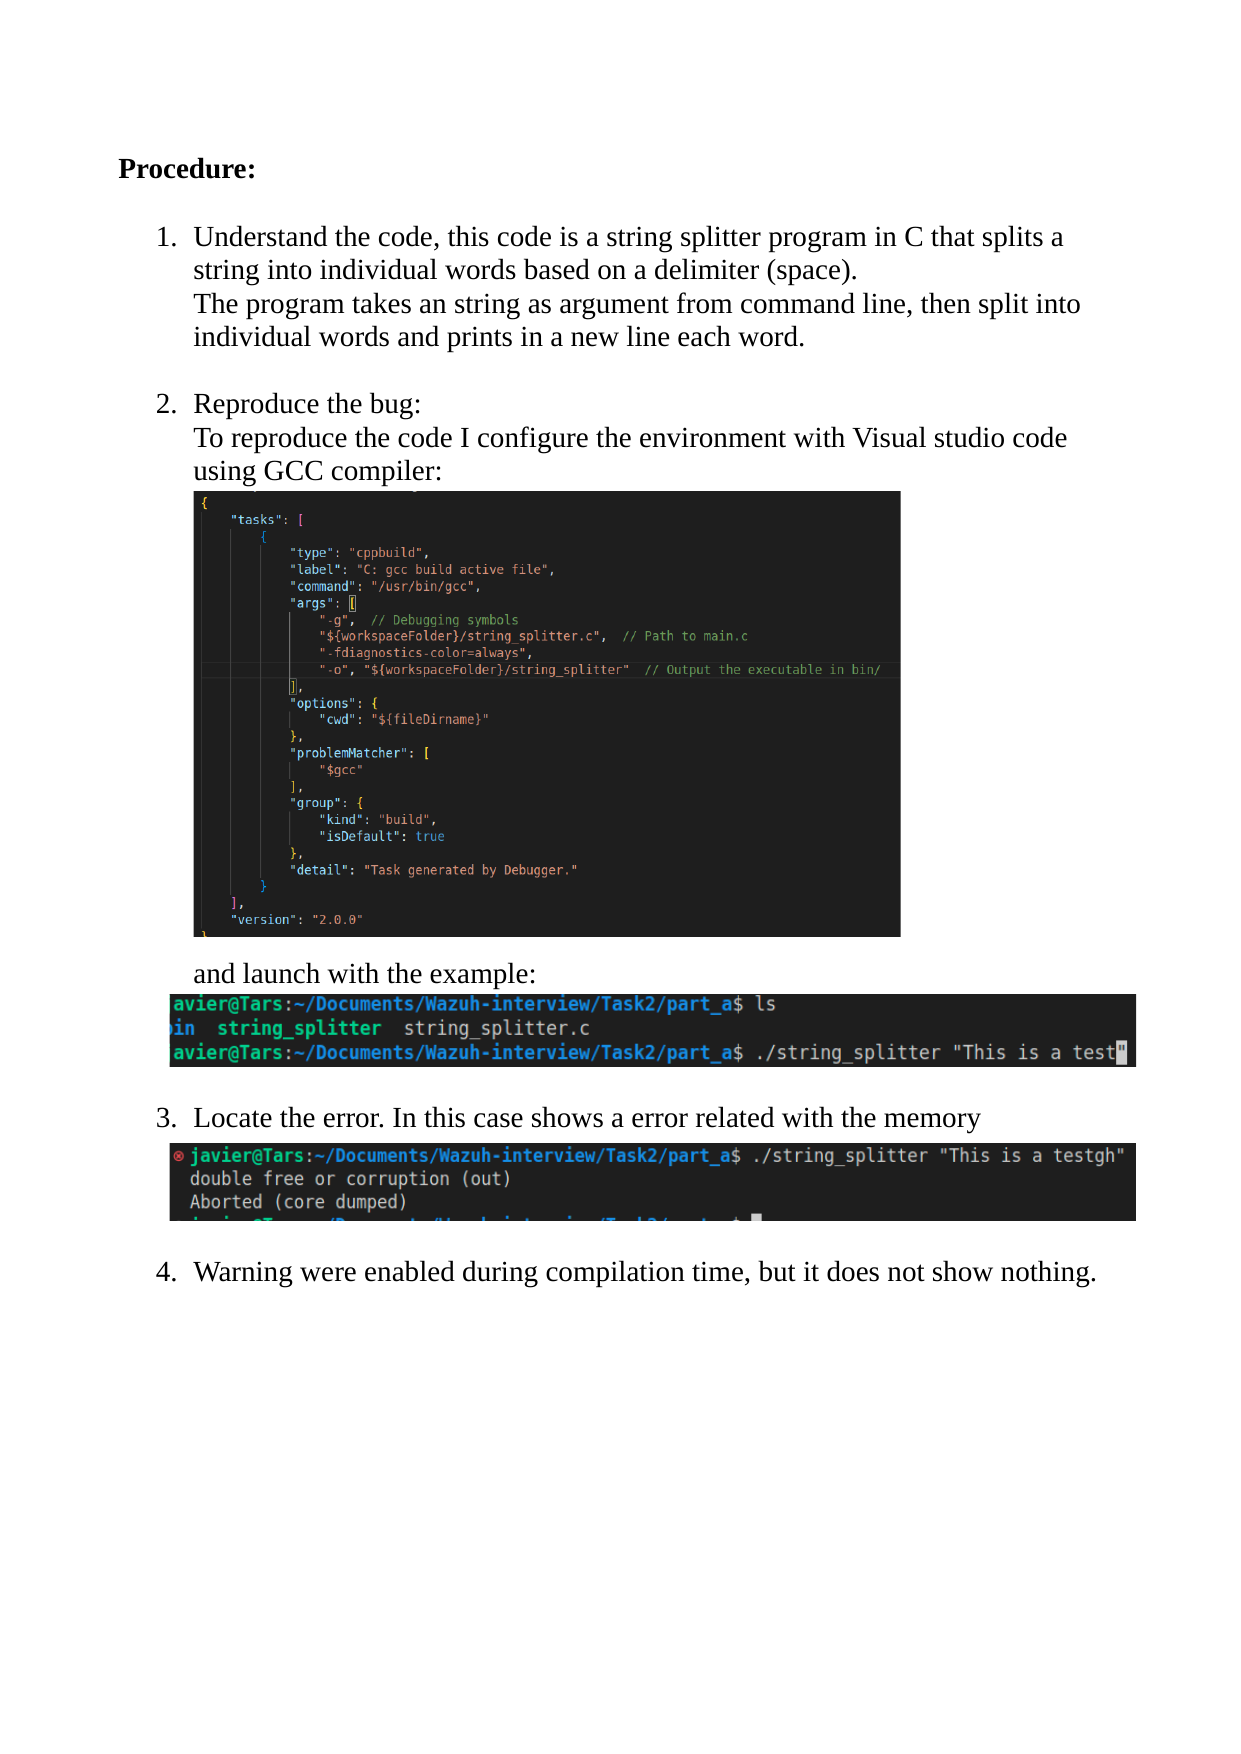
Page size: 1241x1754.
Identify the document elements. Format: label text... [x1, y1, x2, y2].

text Procedure: [118, 152, 1122, 185]
list The program takes an string as argument from command line, then split into individual words and prints in a new line each word. [156, 286, 1122, 386]
list Locate the error. In this case shows a error related with the memory [156, 1100, 1122, 1254]
list Warning were enabled during compilation time, but it does not show nothing. [156, 1254, 1122, 1287]
picture [193, 491, 901, 937]
picture [169, 1143, 1136, 1221]
picture [169, 994, 1137, 1067]
list Understand the code, this code is a string splitter program in C that splits a string into individual words based on a delimiter (space). [156, 219, 1122, 286]
list and launch with the example: [156, 957, 1122, 990]
list Reproduce the bug: To reproduce the code I configure the environment with Visual studio code using GCC compiler: [156, 386, 1122, 521]
